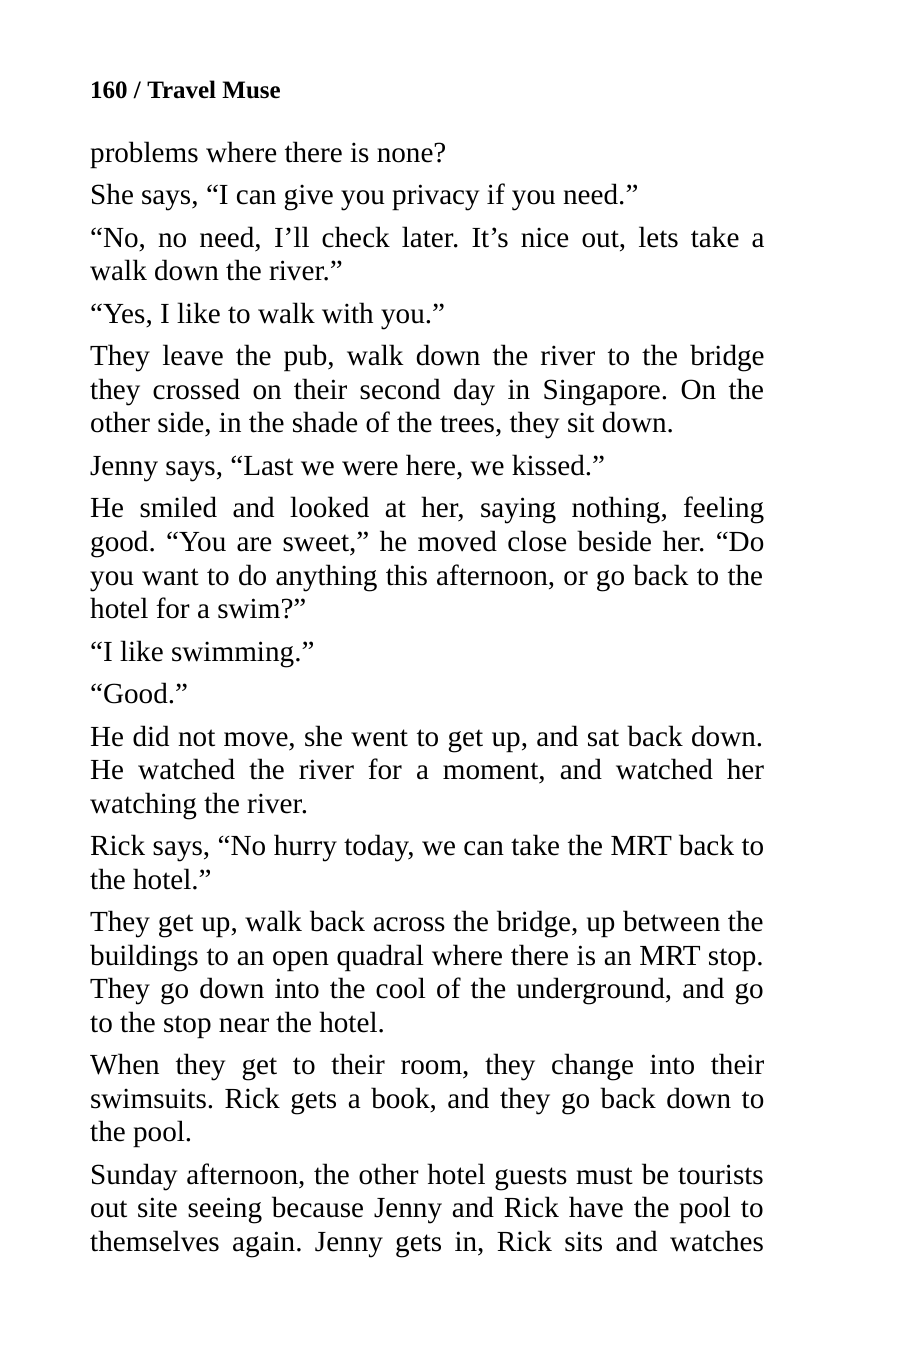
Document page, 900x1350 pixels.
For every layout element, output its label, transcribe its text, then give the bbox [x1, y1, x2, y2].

text When they get to their room, they change into their swimsuits. Rick gets a book, and they go back down to the pool. [90, 1047, 765, 1148]
text Sunday afternoon, the other hotel guests must be tourists out site seeing because Jenny and Rick have the pool to themselves again. Jenny gets in, Rick sits and watches [90, 1157, 765, 1258]
text “I like swimming.” [90, 634, 765, 667]
text He did not move, she went to get up, and sat back down. He watched the river for a moment, and watched her watching the river. [90, 719, 765, 819]
text She says, “I can give you privacy if you need.” [90, 177, 765, 211]
text He smiled and looked at her, saying nothing, feeling good. “You are sweet,” he moved close beside her. “Do you want to do anything this afternoon, or go back to the hotel for a swim?” [90, 491, 765, 625]
text problems where there is none? [90, 135, 765, 168]
text Rick says, “No hurry today, we can take the MRT back to the hotel.” [90, 828, 765, 895]
text Jenny says, “Last we were here, we kissed.” [90, 448, 765, 482]
text “Good.” [90, 676, 765, 710]
text They get up, walk back across the bridge, up between the buildings to an open quadral where there is an MRT stop. They go down into the cool of the underground, and go to the stop near the hotel. [90, 904, 765, 1038]
text “Yes, I like to walk with you.” [90, 296, 765, 329]
text They leave the pub, walk down the river to the bridge they crossed on their second day in Singapore. On the other side, in the shade of the trees, they sit down. [90, 338, 765, 439]
text “No, no need, I’ll check later. It’s nice out, lets take a walk down the river.” [90, 220, 765, 287]
